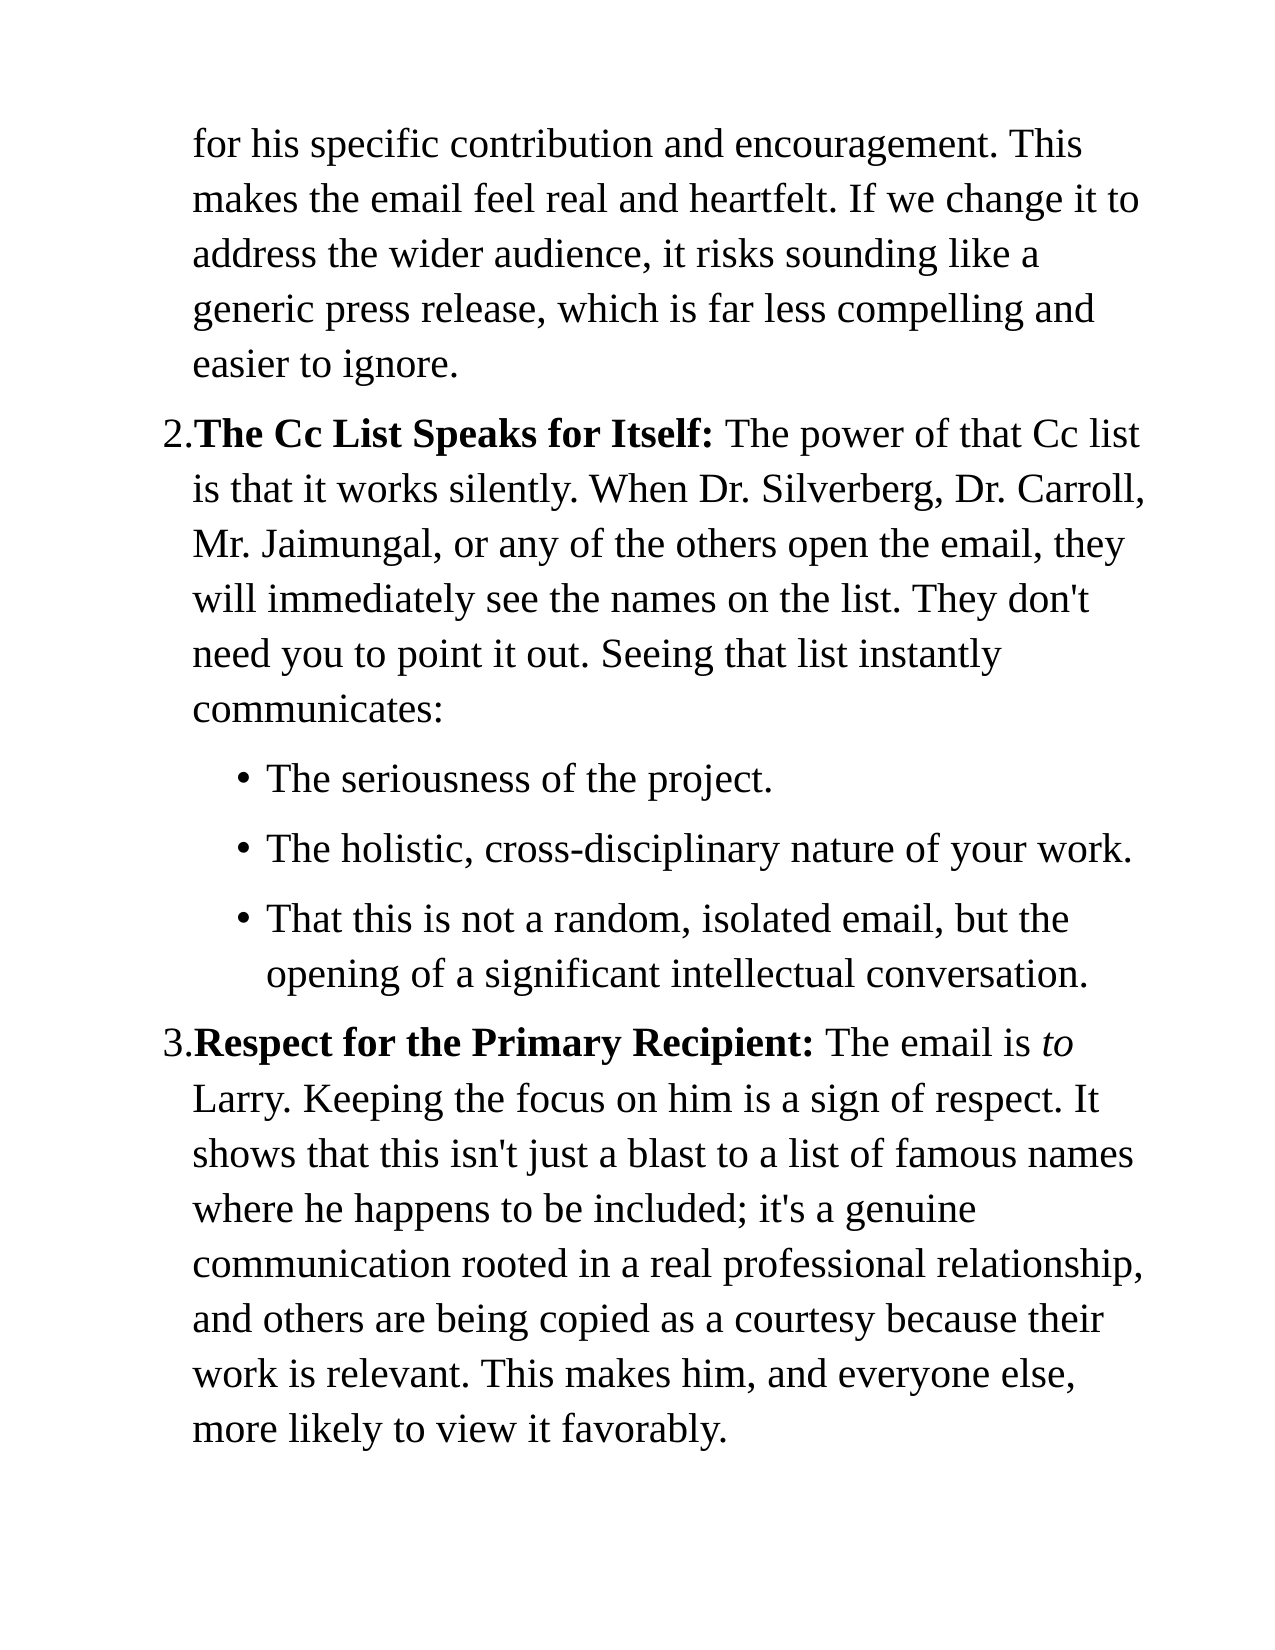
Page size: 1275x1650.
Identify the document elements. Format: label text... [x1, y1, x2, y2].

list The seriousness of the project. [236, 753, 1157, 801]
list for his specific contribution and encouragement. This makes the email feel real and heartfelt. If we change it to address the wider audience, it risks sounding like a generic press release, which is far less compelling and easier to ignore. [162, 118, 1157, 386]
list The Cc List Speaks for Itself: The power of that Cc list is that it works silently. When Dr. Silverberg, Dr. Carroll, Mr. Jaimungal, or any of the others open the email, they will immediately see the names on the list. They don't need you to point it out. Seeing that list instantly communicates: [162, 408, 1157, 732]
list Respect for the Primary Recipient: The email is to Larry. Keeping the focus on him is a sign of respect. It shows that this isn't just a blast to a list of famous names where he happens to be included; it's a genuine communication rooted in a real professional relationship, and others are being copied as a courtesy because their work is relevant. This makes him, and everyone else, more likely to view it favorably. [162, 1018, 1157, 1452]
list That this is not a random, isolated email, but the opening of a significant intellectual conversation. [236, 893, 1157, 996]
list The holistic, cross-disciplinary nature of your work. [236, 823, 1157, 871]
